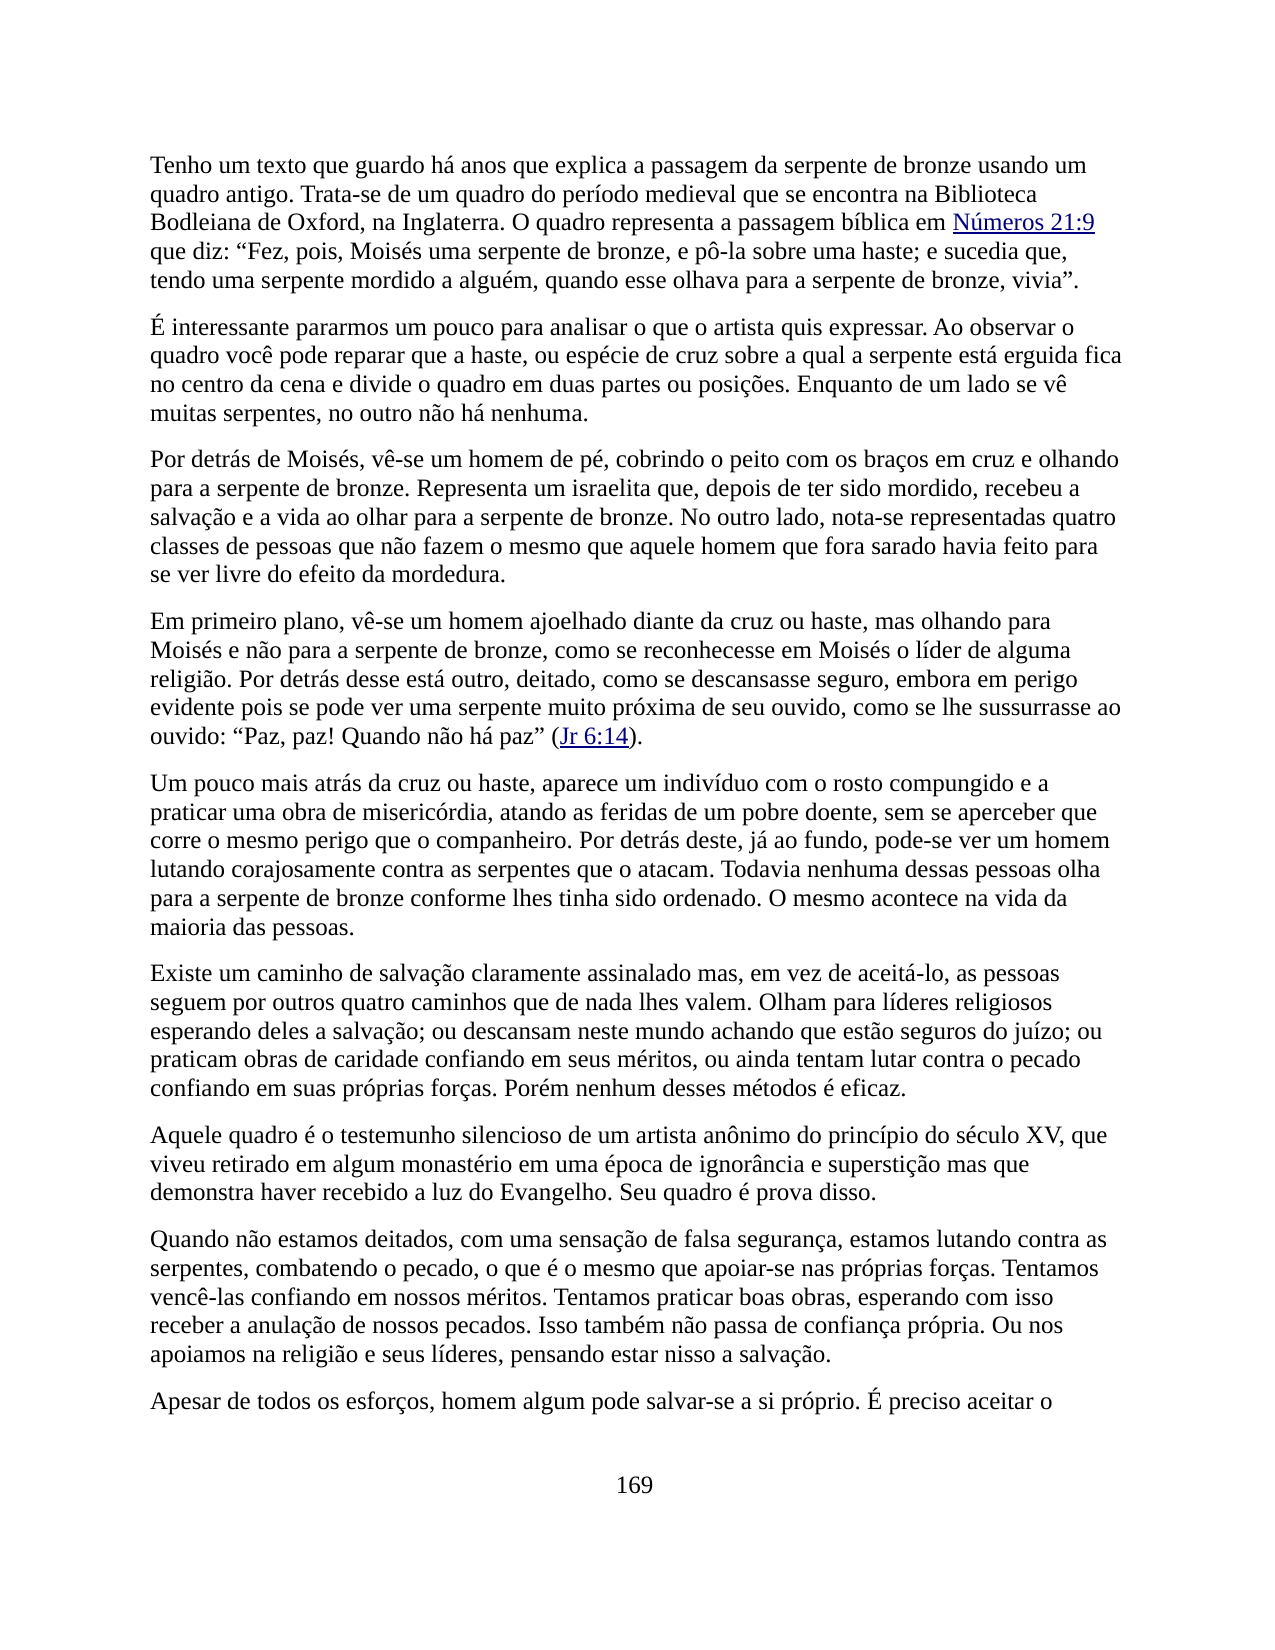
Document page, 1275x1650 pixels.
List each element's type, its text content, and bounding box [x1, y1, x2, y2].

text É interessante pararmos um pouco para analisar o que o artista quis expressar. Ao observar o quadro você pode reparar que a haste, ou espécie de cruz sobre a qual a serpente está erguida fica no centro da cena e divide o quadro em duas partes ou posições. Enquanto de um lado se vê muitas serpentes, no outro não há nenhuma. [150, 312, 1125, 427]
text Em primeiro plano, vê-se um homem ajoelhado diante da cruz ou haste, mas olhando para Moisés e não para a serpente de bronze, como se reconhecesse em Moisés o líder de alguma religião. Por detrás desse está outro, deitado, como se descansasse seguro, embora em perigo evidente pois se pode ver uma serpente muito próxima de seu ouvido, como se lhe sussurrasse ao ouvido: “Paz, paz! Quando não há paz” (Jr 6:14). [150, 606, 1125, 750]
text Por detrás de Moisés, vê-se um homem de pé, cobrindo o peito com os braços em cruz e olhando para a serpente de bronze. Representa um israelita que, depois de ter sido mordido, recebeu a salvação e a vida ao olhar para a serpente de bronze. No outro lado, nota-se representadas quatro classes de pessoas que não fazem o mesmo que aquele homem que fora sarado havia feito para se ver livre do efeito da mordedura. [150, 444, 1125, 588]
text Quando não estamos deitados, com uma sensação de falsa segurança, estamos lutando contra as serpentes, combatendo o pecado, o que é o mesmo que apoiar-se nas próprias forças. Tentamos vencê-las confiando em nossos méritos. Tentamos praticar boas obras, esperando com isso receber a anulação de nossos pecados. Isso também não passa de confiança própria. Ou nos apoiamos na religião e seus líderes, pensando estar nisso a salvação. [150, 1224, 1125, 1368]
text Apesar de todos os esforços, homem algum pode salvar-se a si próprio. É preciso aceitar o [150, 1386, 1125, 1414]
text Um pouco mais atrás da cruz ou haste, aparece um indivíduo com o rosto compungido e a praticar uma obra de misericórdia, atando as feridas de um pobre doente, sem se aperceber que corre o mesmo perigo que o companheiro. Por detrás deste, já ao fundo, pode-se ver um homem lutando corajosamente contra as serpentes que o atacam. Todavia nenhuma dessas pessoas olha para a serpente de bronze conforme lhes tinha sido ordenado. O mesmo acontece na vida da maioria das pessoas. [150, 768, 1125, 940]
text Tenho um texto que guardo há anos que explica a passagem da serpente de bronze usando um quadro antigo. Trata-se de um quadro do período medieval que se encontra na Biblioteca Bodleiana de Oxford, na Inglaterra. O quadro representa a passagem bíblica em Números 21:9 que diz: “Fez, pois, Moisés uma serpente de bronze, e pô-la sobre uma haste; e sucedia que, tendo uma serpente mordido a alguém, quando esse olhava para a serpente de bronze, vivia”. [150, 150, 1125, 294]
text Aquele quadro é o testemunho silencioso de um artista anônimo do princípio do século XV, que viveu retirado em algum monastério em uma época de ignorância e superstição mas que demonstra haver recebido a luz do Evangelho. Seu quadro é prova disso. [150, 1120, 1125, 1206]
text Existe um caminho de salvação claramente assinalado mas, em vez de aceitá-lo, as pessoas seguem por outros quatro caminhos que de nada lhes valem. Olham para líderes religiosos esperando deles a salvação; ou descansam neste mundo achando que estão seguros do juízo; ou praticam obras de caridade confiando em seus méritos, ou ainda tentam lutar contra o pecado confiando em suas próprias forças. Porém nenhum desses métodos é eficaz. [150, 958, 1125, 1102]
